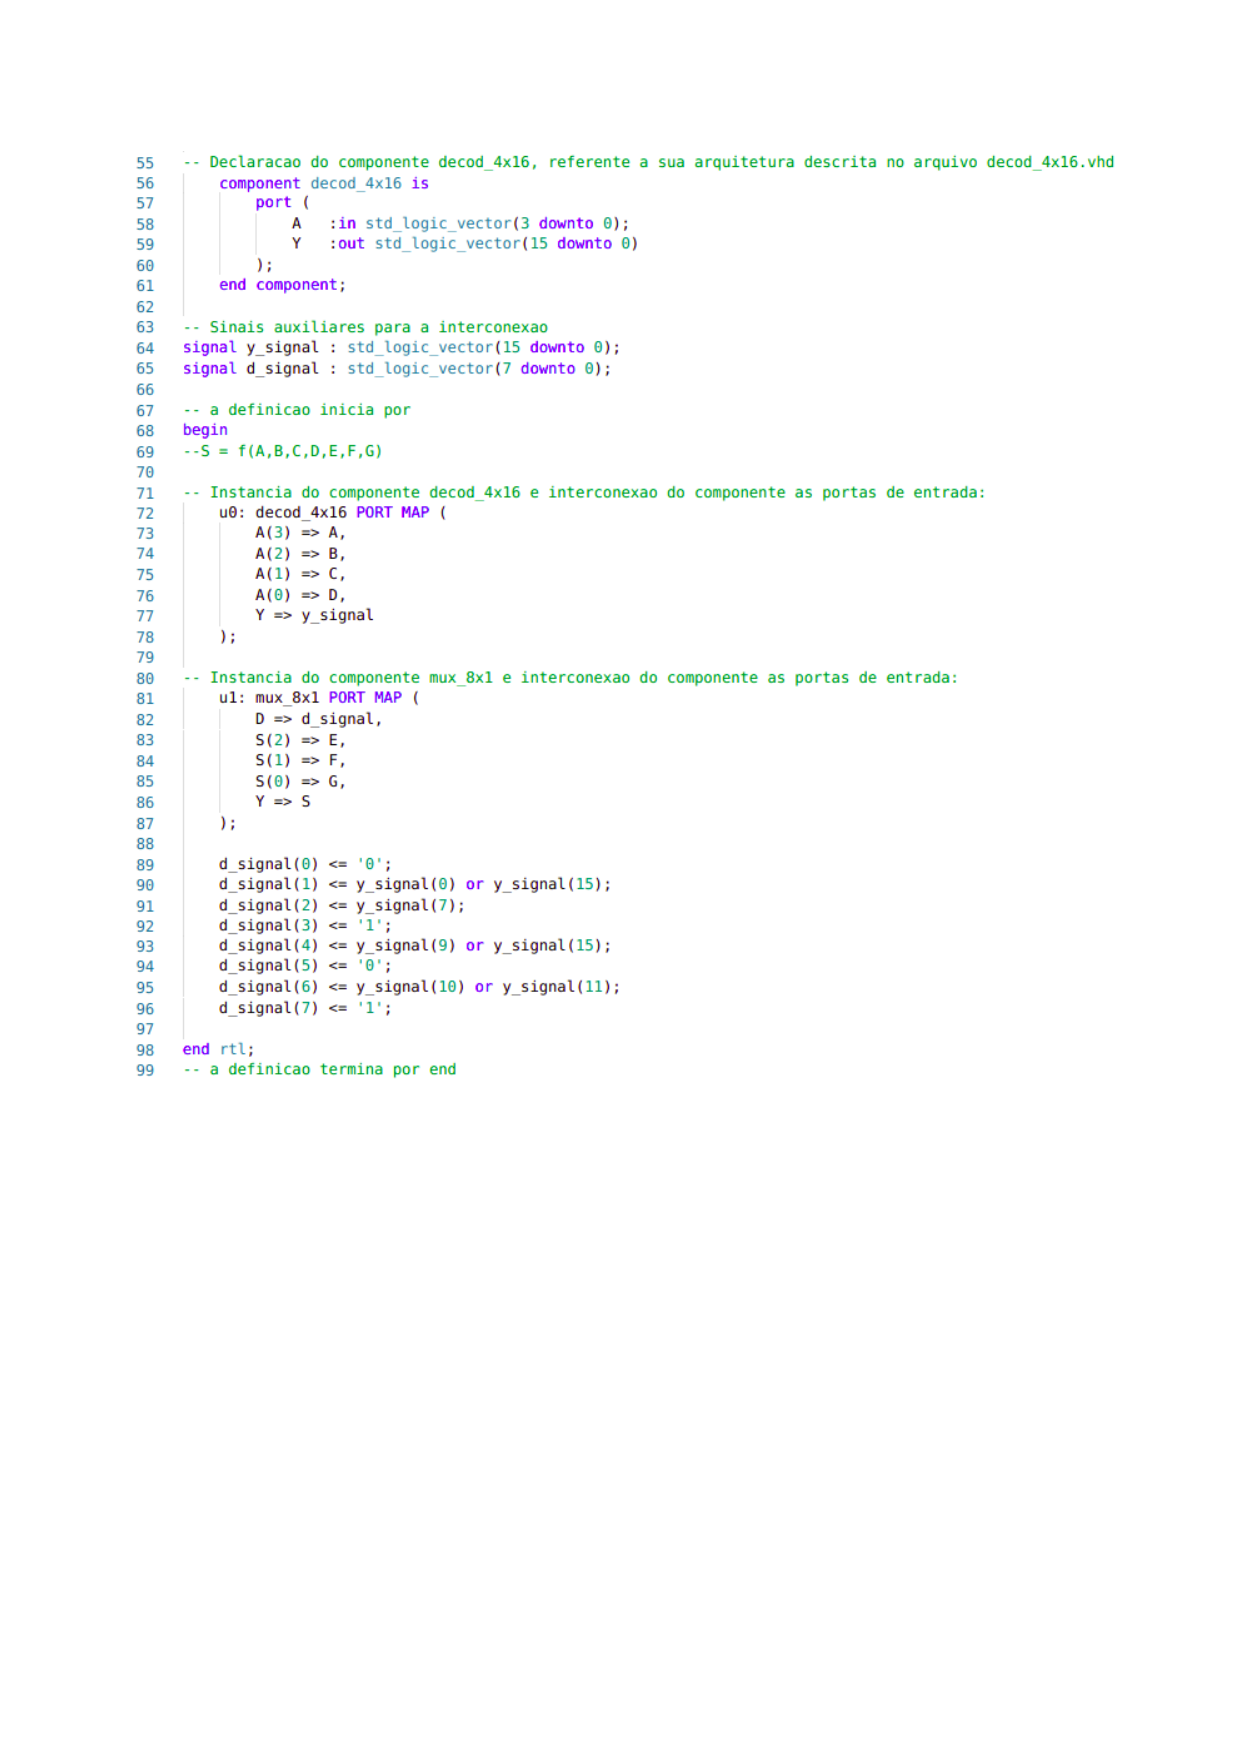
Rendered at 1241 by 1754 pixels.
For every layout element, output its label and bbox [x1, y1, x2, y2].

picture [123, 151, 1117, 1082]
